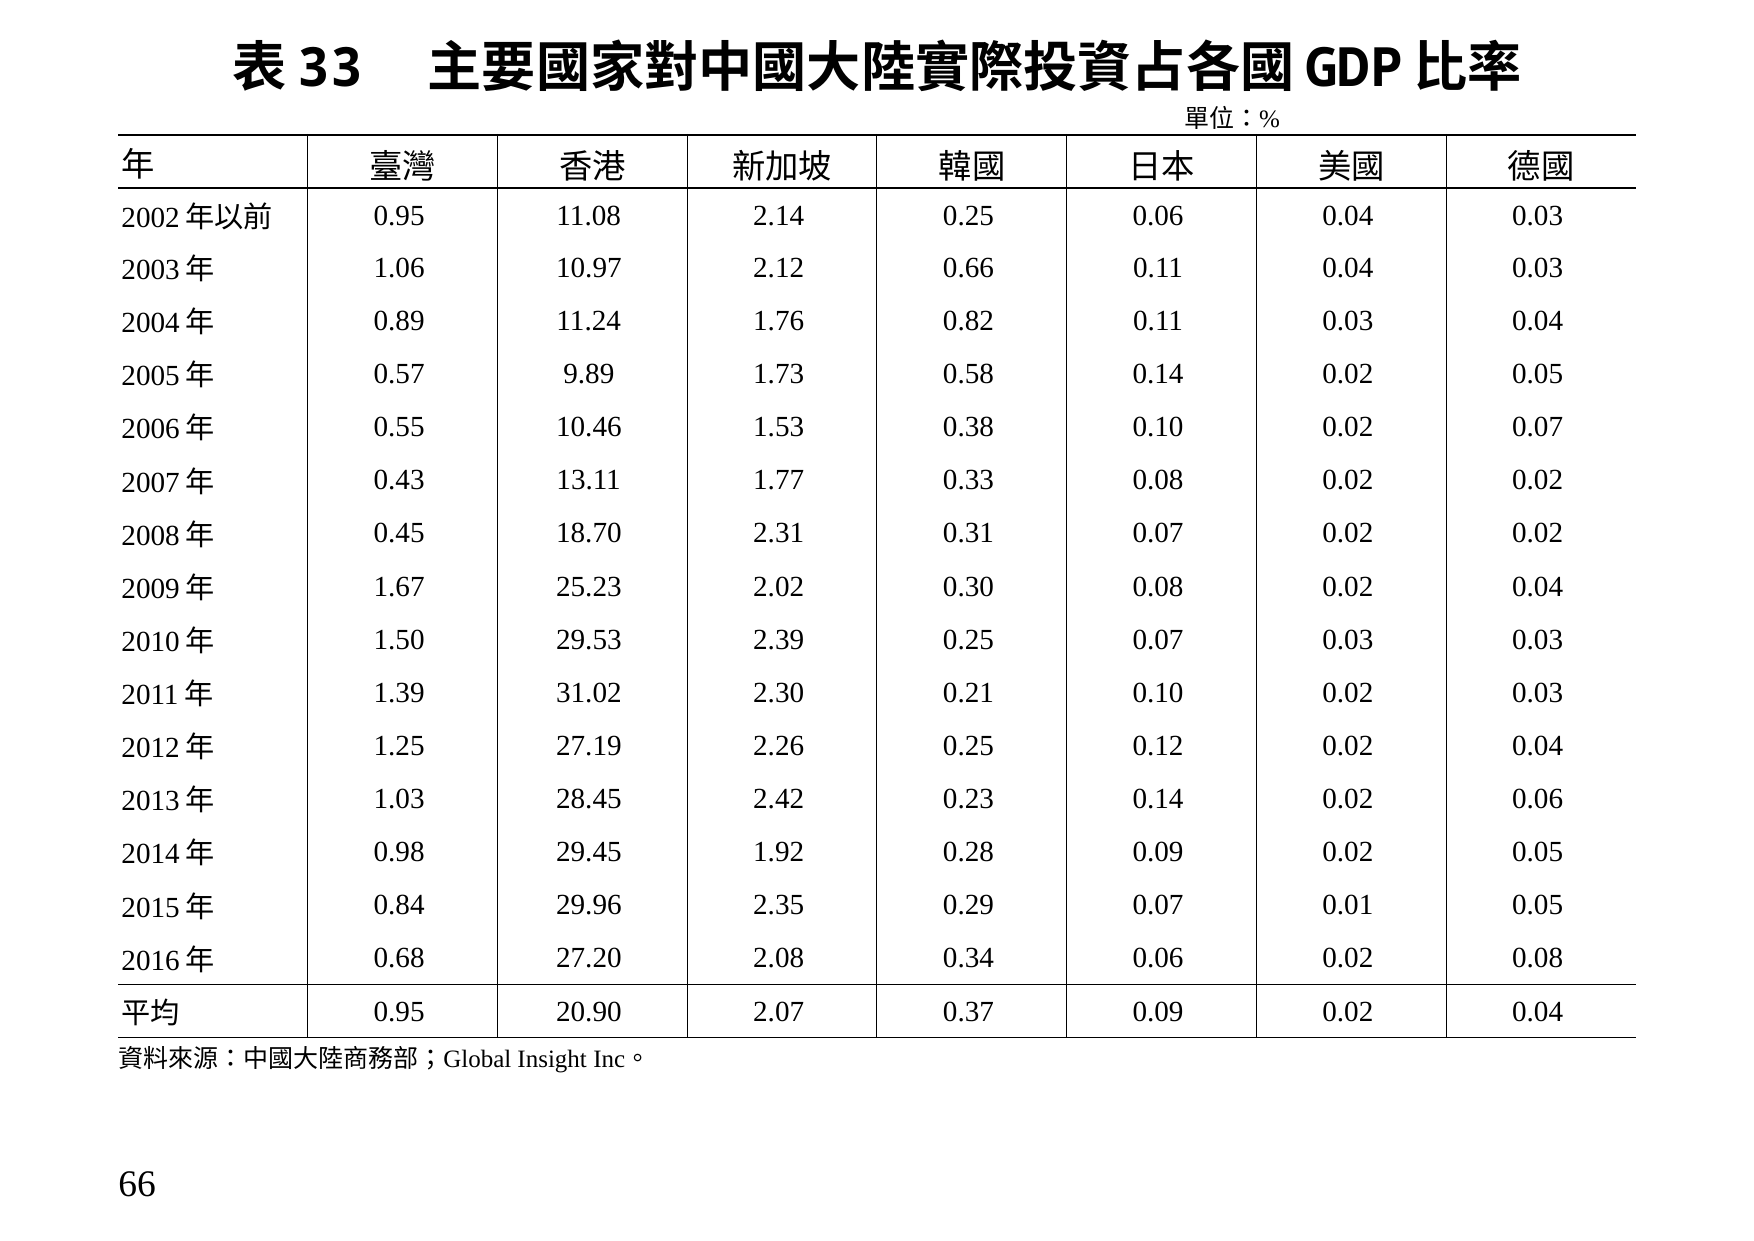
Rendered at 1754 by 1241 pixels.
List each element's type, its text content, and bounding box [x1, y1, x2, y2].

table_header 年 [118, 136, 307, 187]
table_cell 0.05 [1447, 346, 1636, 399]
table_cell 2.42 [688, 771, 876, 824]
table_header 韓國 [877, 136, 1066, 187]
table_cell 1.92 [688, 825, 876, 878]
table_cell 18.70 [498, 506, 687, 559]
table_cell 0.06 [1067, 931, 1256, 984]
table_cell 1.39 [308, 665, 497, 718]
table_cell 0.02 [1257, 825, 1446, 878]
table_cell 0.04 [1447, 293, 1636, 346]
table_cell 11.08 [498, 189, 687, 240]
table_cell 13.11 [498, 453, 687, 506]
table_cell 1.53 [688, 400, 876, 453]
table_cell 0.25 [877, 189, 1066, 240]
text 單位：% [118, 103, 1599, 134]
table_cell 0.12 [1067, 718, 1256, 771]
table_cell 0.10 [1067, 665, 1256, 718]
subtitle 表33 主要國家對中國大陸實際投資占各國GDP比率 [118, 24, 1636, 103]
table_cell 2.26 [688, 718, 876, 771]
table_cell 2.02 [688, 559, 876, 612]
table_cell 0.02 [1257, 771, 1446, 824]
table_cell 1.06 [308, 240, 497, 293]
table_cell 0.02 [1447, 506, 1636, 559]
table_cell 31.02 [498, 665, 687, 718]
table_cell 0.57 [308, 346, 497, 399]
table_cell 2.39 [688, 612, 876, 665]
table_cell 0.95 [308, 189, 497, 240]
table_cell 2002年以前 [118, 189, 307, 240]
table_cell 0.02 [1257, 718, 1446, 771]
table_cell 2005年 [118, 346, 307, 399]
table_cell 25.23 [498, 559, 687, 612]
table_cell 0.37 [877, 985, 1066, 1037]
table_cell 2012年 [118, 718, 307, 771]
table_cell 0.58 [877, 346, 1066, 399]
table_cell 0.25 [877, 612, 1066, 665]
table_cell 0.04 [1447, 985, 1636, 1037]
table_cell 0.02 [1447, 453, 1636, 506]
table_cell 0.11 [1067, 240, 1256, 293]
table_cell 0.03 [1447, 665, 1636, 718]
table_cell 0.06 [1067, 189, 1256, 240]
table_cell 0.03 [1447, 189, 1636, 240]
table_cell 0.34 [877, 931, 1066, 984]
table_cell 0.02 [1257, 453, 1446, 506]
table_cell 2.14 [688, 189, 876, 240]
table_cell 0.03 [1447, 240, 1636, 293]
table_cell 29.96 [498, 878, 687, 931]
table_cell 2015年 [118, 878, 307, 931]
table_cell 2007年 [118, 453, 307, 506]
table_cell 27.19 [498, 718, 687, 771]
table_cell 2.31 [688, 506, 876, 559]
table_header 美國 [1257, 136, 1446, 187]
table_cell 0.08 [1447, 931, 1636, 984]
table_cell 10.46 [498, 400, 687, 453]
table_cell 28.45 [498, 771, 687, 824]
table_cell 1.67 [308, 559, 497, 612]
table_cell 0.04 [1257, 189, 1446, 240]
table_cell 2006年 [118, 400, 307, 453]
table_cell 2011年 [118, 665, 307, 718]
table_cell 2.07 [688, 985, 876, 1037]
table_cell 2016年 [118, 931, 307, 984]
table_cell 0.05 [1447, 825, 1636, 878]
table_cell 1.73 [688, 346, 876, 399]
table_cell 2.30 [688, 665, 876, 718]
table_cell 29.45 [498, 825, 687, 878]
table_cell 2010年 [118, 612, 307, 665]
table_cell 2008年 [118, 506, 307, 559]
table_cell 平均 [118, 985, 307, 1037]
table_cell 2.12 [688, 240, 876, 293]
table_cell 2009年 [118, 559, 307, 612]
table_cell 0.66 [877, 240, 1066, 293]
table_cell 0.04 [1257, 240, 1446, 293]
table_cell 0.02 [1257, 346, 1446, 399]
table_cell 10.97 [498, 240, 687, 293]
table_cell 0.21 [877, 665, 1066, 718]
table_cell 29.53 [498, 612, 687, 665]
table_header 德國 [1447, 136, 1636, 187]
table_cell 0.25 [877, 718, 1066, 771]
table_cell 1.03 [308, 771, 497, 824]
table_cell 0.31 [877, 506, 1066, 559]
table_cell 27.20 [498, 931, 687, 984]
table_cell 0.29 [877, 878, 1066, 931]
table_cell 0.98 [308, 825, 497, 878]
table_cell 1.25 [308, 718, 497, 771]
table_cell 0.11 [1067, 293, 1256, 346]
table_cell 0.08 [1067, 559, 1256, 612]
table_cell 0.03 [1257, 293, 1446, 346]
table_cell 0.03 [1447, 612, 1636, 665]
table_cell 2004年 [118, 293, 307, 346]
table_cell 1.77 [688, 453, 876, 506]
table_header 日本 [1067, 136, 1256, 187]
table_cell 0.02 [1257, 400, 1446, 453]
table_cell 0.30 [877, 559, 1066, 612]
table_cell 0.45 [308, 506, 497, 559]
table_cell 0.38 [877, 400, 1066, 453]
table_cell 0.02 [1257, 931, 1446, 984]
table_cell 0.08 [1067, 453, 1256, 506]
table_cell 0.07 [1067, 506, 1256, 559]
table_cell 2.08 [688, 931, 876, 984]
table_cell 0.03 [1257, 612, 1446, 665]
table_cell 2014年 [118, 825, 307, 878]
table_cell 0.43 [308, 453, 497, 506]
table_cell 0.04 [1447, 559, 1636, 612]
table_header 香港 [498, 136, 687, 187]
table_cell 0.14 [1067, 346, 1256, 399]
table_cell 20.90 [498, 985, 687, 1037]
table_cell 0.82 [877, 293, 1066, 346]
table_cell 0.09 [1067, 985, 1256, 1037]
table_cell 0.33 [877, 453, 1066, 506]
table_cell 0.06 [1447, 771, 1636, 824]
table_cell 2003年 [118, 240, 307, 293]
table_cell 0.68 [308, 931, 497, 984]
table_cell 2.35 [688, 878, 876, 931]
table_cell 0.14 [1067, 771, 1256, 824]
table_header 臺灣 [308, 136, 497, 187]
table_cell 0.02 [1257, 985, 1446, 1037]
table_cell 0.84 [308, 878, 497, 931]
table_cell 0.02 [1257, 665, 1446, 718]
table_cell 0.01 [1257, 878, 1446, 931]
table_cell 11.24 [498, 293, 687, 346]
text 資料來源：中國大陸商務部；Global Insight Inc。 [118, 1038, 1636, 1074]
table_cell 0.89 [308, 293, 497, 346]
table_cell 0.07 [1447, 400, 1636, 453]
table_cell 1.76 [688, 293, 876, 346]
table_cell 0.05 [1447, 878, 1636, 931]
table_header 新加坡 [688, 136, 876, 187]
table_cell 9.89 [498, 346, 687, 399]
table_cell 0.07 [1067, 878, 1256, 931]
table_cell 2013年 [118, 771, 307, 824]
table_cell 0.04 [1447, 718, 1636, 771]
table_cell 0.28 [877, 825, 1066, 878]
table_cell 0.23 [877, 771, 1066, 824]
table_cell 1.50 [308, 612, 497, 665]
table_cell 0.09 [1067, 825, 1256, 878]
table_cell 0.02 [1257, 506, 1446, 559]
table_cell 0.95 [308, 985, 497, 1037]
table_cell 0.02 [1257, 559, 1446, 612]
table_cell 0.55 [308, 400, 497, 453]
table_cell 0.10 [1067, 400, 1256, 453]
table_cell 0.07 [1067, 612, 1256, 665]
